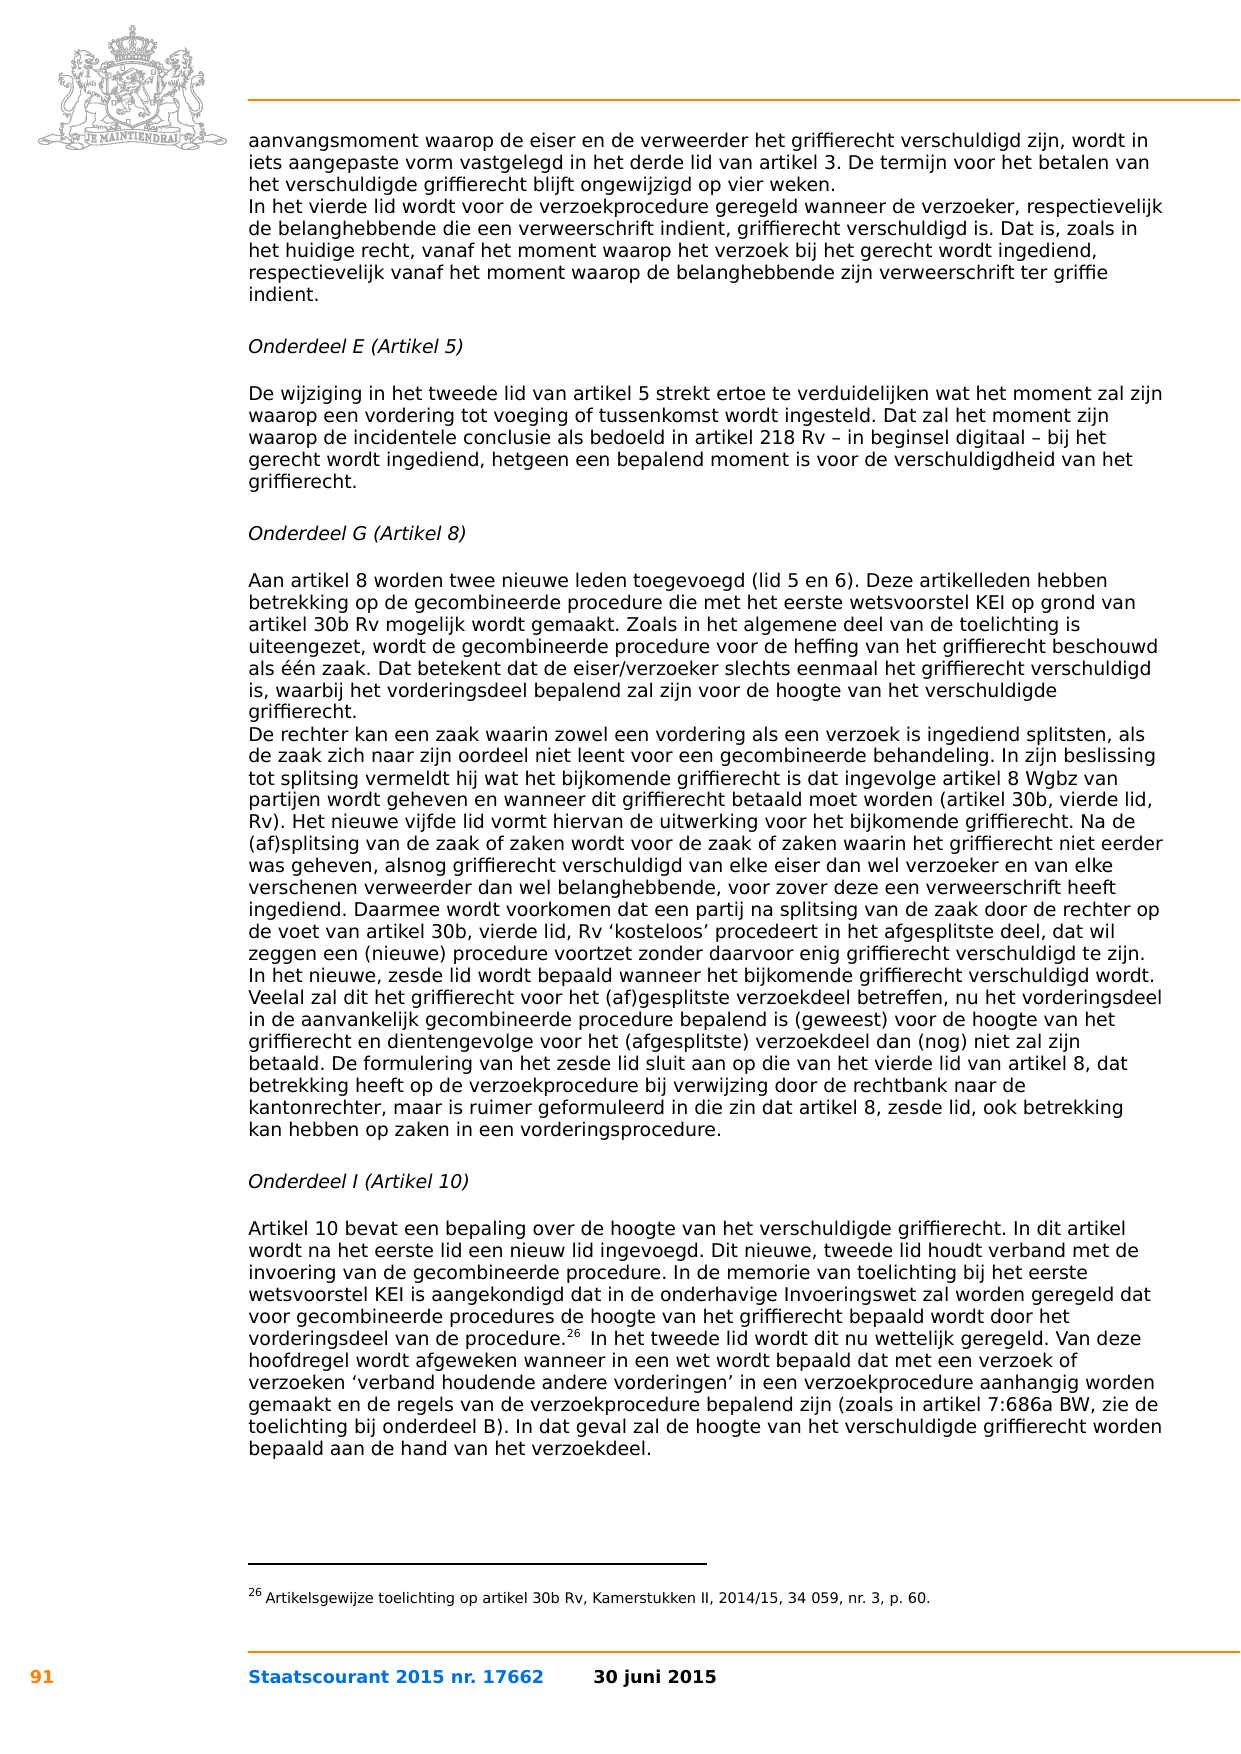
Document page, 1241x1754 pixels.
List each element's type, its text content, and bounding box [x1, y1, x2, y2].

text In het nieuwe, zesde lid wordt bepaald wanneer het bijkomende griffierecht verschuldigd wordt. Veelal zal dit het griffierecht voor het (af)gesplitste verzoekdeel betreffen, nu het vorderingsdeel in de aanvankelijk gecombineerde procedure bepalend is (geweest) voor de hoogte van het griffierecht en dientengevolge voor het (afgesplitste) verzoekdeel dan (nog) niet zal zijn betaald. De formulering van het zesde lid sluit aan op die van het vierde lid van artikel 8, dat betrekking heeft op de verzoekprocedure bij verwijzing door de rechtbank naar de kantonrechter, maar is ruimer geformuleerd in die zin dat artikel 8, zesde lid, ook betrekking kan hebben op zaken in een vorderingsprocedure. [248, 965, 1163, 1141]
text aanvangsmoment waarop de eiser en de verweerder het griffierecht verschuldigd zijn, wordt in iets aangepaste vorm vastgelegd in het derde lid van artikel 3. De termijn voor het betalen van het verschuldigde griffierecht blijft ongewijzigd op vier weken. [248, 130, 1163, 196]
text In het vierde lid wordt voor de verzoekprocedure geregeld wanneer de verzoeker, respectievelijk de belanghebbende die een verweerschrift indient, griffierecht verschuldigd is. Dat is, zoals in het huidige recht, vanaf het moment waarop het verzoek bij het gerecht wordt ingediend, respectievelijk vanaf het moment waarop de belanghebbende zijn verweerschrift ter griffie indient. [248, 196, 1163, 306]
text Artikel 10 bevat een bepaling over de hoogte van het verschuldigde griffierecht. In dit artikel wordt na het eerste lid een nieuw lid ingevoegd. Dit nieuwe, tweede lid houdt verband met de invoering van de gecombineerde procedure. In de memorie van toelichting bij het eerste wetsvoorstel KEI is aangekondigd dat in de onderhavige Invoeringswet zal worden geregeld dat voor gecombineerde procedures de hoogte van het griffierecht bepaald wordt door het vorderingsdeel van de procedure. In het tweede lid wordt dit nu wettelijk geregeld. Van deze hoofdregel wordt afgeweken wanneer in een wet wordt bepaald dat met een verzoek of verzoeken ‘verband houdende andere vorderingen’ in een verzoekprocedure aanhangig worden gemaakt en de regels van de verzoekprocedure bepalend zijn (zoals in artikel 7:686a BW, zie de toelichting bij onderdeel B). In dat geval zal de hoogte van het verschuldigde griffierecht worden bepaald aan de hand van het verzoekdeel. [248, 1218, 1163, 1460]
subtitle Onderdeel I (Artikel 10) [248, 1171, 1163, 1193]
text De wijziging in het tweede lid van artikel 5 strekt ertoe te verduidelijken wat het moment zal zijn waarop een vordering tot voeging of tussenkomst wordt ingesteld. Dat zal het moment zijn waarop de incidentele conclusie als bedoeld in artikel 218 Rv – in beginsel digitaal – bij het gerecht wordt ingediend, hetgeen een bepalend moment is voor de verschuldigdheid van het griffierecht. [248, 383, 1163, 493]
text Artikelsgewijze toelichting op artikel 30b Rv, Kamerstukken II, 2014/15, 34 059, nr. 3, p. 60. [248, 1586, 1163, 1608]
picture [38, 25, 227, 150]
text De rechter kan een zaak waarin zowel een vordering als een verzoek is ingediend splitsten, als de zaak zich naar zijn oordeel niet leent voor een gecombineerde behandeling. In zijn beslissing tot splitsing vermeldt hij wat het bijkomende griffierecht is dat ingevolge artikel 8 Wgbz van partijen wordt geheven en wanneer dit griffierecht betaald moet worden (artikel 30b, vierde lid, Rv). Het nieuwe vijfde lid vormt hiervan de uitwerking voor het bijkomende griffierecht. Na de (af)splitsing van de zaak of zaken wordt voor de zaak of zaken waarin het griffierecht niet eerder was geheven, alsnog griffierecht verschuldigd van elke eiser dan wel verzoeker en van elke verschenen verweerder dan wel belanghebbende, voor zover deze een verweerschrift heeft ingediend. Daarmee wordt voorkomen dat een partij na splitsing van de zaak door de rechter op de voet van artikel 30b, vierde lid, Rv ‘kosteloos’ procedeert in het afgesplitste deel, dat wil zeggen een (nieuwe) procedure voortzet zonder daarvoor enig griffierecht verschuldigd te zijn. [248, 723, 1163, 965]
subtitle Onderdeel E (Artikel 5) [248, 336, 1163, 358]
text Aan artikel 8 worden twee nieuwe leden toegevoegd (lid 5 en 6). Deze artikelleden hebben betrekking op de gecombineerde procedure die met het eerste wetsvoorstel KEI op grond van artikel 30b Rv mogelijk wordt gemaakt. Zoals in het algemene deel van de toelichting is uiteengezet, wordt de gecombineerde procedure voor de heffing van het griffierecht beschouwd als één zaak. Dat betekent dat de eiser/verzoeker slechts eenmaal het griffierecht verschuldigd is, waarbij het vorderingsdeel bepalend zal zijn voor de hoogte van het verschuldigde griffierecht. [248, 569, 1163, 723]
subtitle Onderdeel G (Artikel 8) [248, 523, 1163, 544]
